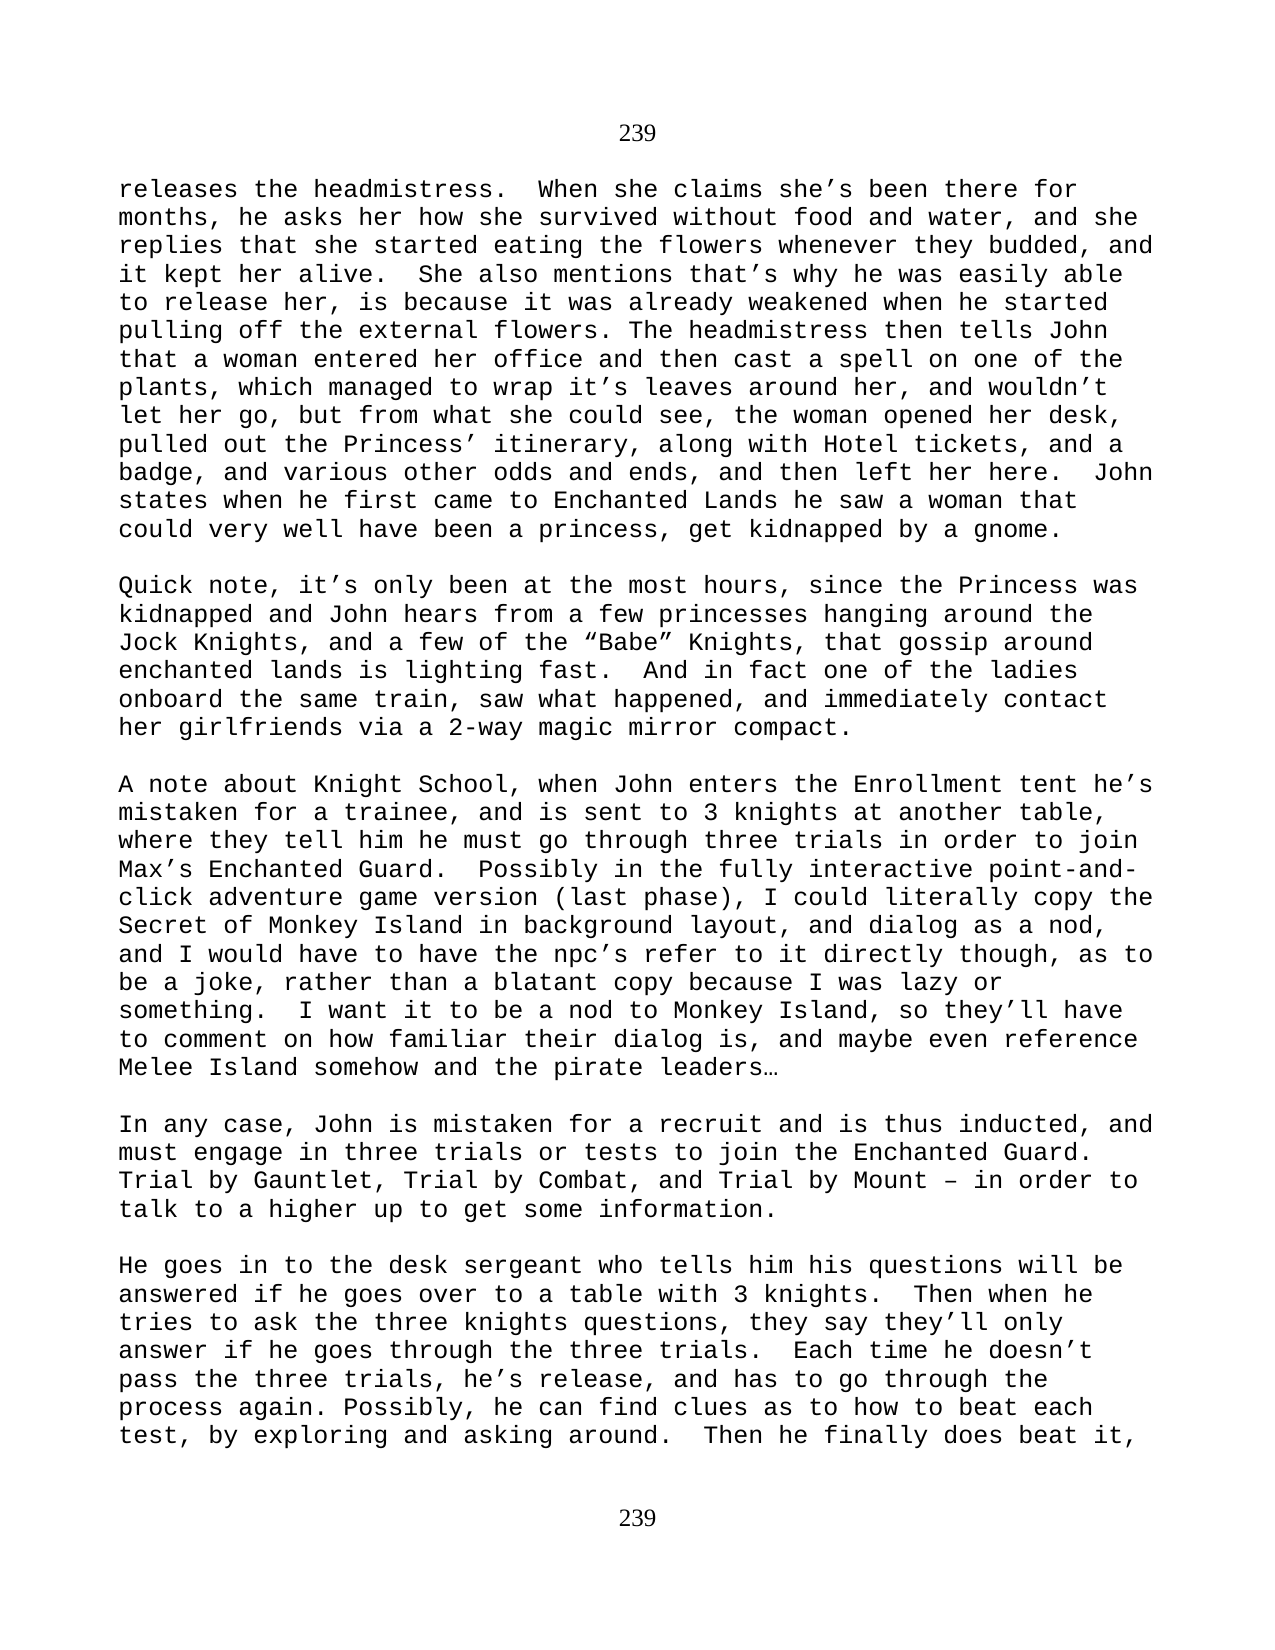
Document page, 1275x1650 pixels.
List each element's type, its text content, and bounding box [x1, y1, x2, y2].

text In any case, John is mistaken for a recruit and is thus inducted, and must engage in three trials or tests to join the Enchanted Guard. Trial by Gauntlet, Trial by Combat, and Trial by Mount – in order to talk to a higher up to get some information. [118, 1111, 1157, 1225]
text He goes in to the desk sergeant who tells him his questions will be answered if he goes over to a table with 3 knights. Then when he tries to ask the three knights questions, they say they’ll only answer if he goes through the three trials. Each time he doesn’t pass the three trials, he’s release, and has to go through the process again. Possibly, he can find clues as to how to beat each test, by exploring and asking around. Then he finally does beat it, [118, 1253, 1157, 1451]
text Quick note, it’s only been at the most hours, since the Princess was kidnapped and John hears from a few princesses hanging around the Jock Knights, and a few of the “Babe” Knights, that gossip around enchanted lands is lighting fast. And in fact one of the ladies onboard the same train, saw what happened, and immediately contact her girlfriends via a 2-way magic mirror compact. [118, 573, 1157, 743]
text releases the headmistress. When she claims she’s been there for months, he asks her how she survived without food and water, and she replies that she started eating the flowers whenever they budded, and it kept her alive. She also mentions that’s why he was easily able to release her, is because it was already weakened when he started pulling off the external flowers. The headmistress then tells John that a woman entered her office and then cast a spell on one of the plants, which managed to wrap it’s leaves around her, and wouldn’t let her go, but from what she could see, the woman opened her desk, pulled out the Princess’ itinerary, along with Hotel tickets, and a badge, and various other odds and ends, and then left her here. John states when he first came to Enchanted Lands he saw a woman that could very well have been a princess, get kidnapped by a gnome. [118, 176, 1157, 545]
text A note about Knight School, when John enters the Enrollment tent he’s mistaken for a trainee, and is sent to 3 knights at another table, where they tell him he must go through three trials in order to join Max’s Enchanted Guard. Possibly in the fully interactive point-and-click adventure game version (last phase), I could literally copy the Secret of Monkey Island in background layout, and dialog as a nod, and I would have to have the npc’s refer to it directly though, as to be a joke, rather than a blatant copy because I was lazy or something. I want it to be a nod to Monkey Island, so they’ll have to comment on how familiar their dialog is, and maybe even reference Melee Island somehow and the pirate leaders… [118, 771, 1157, 1083]
